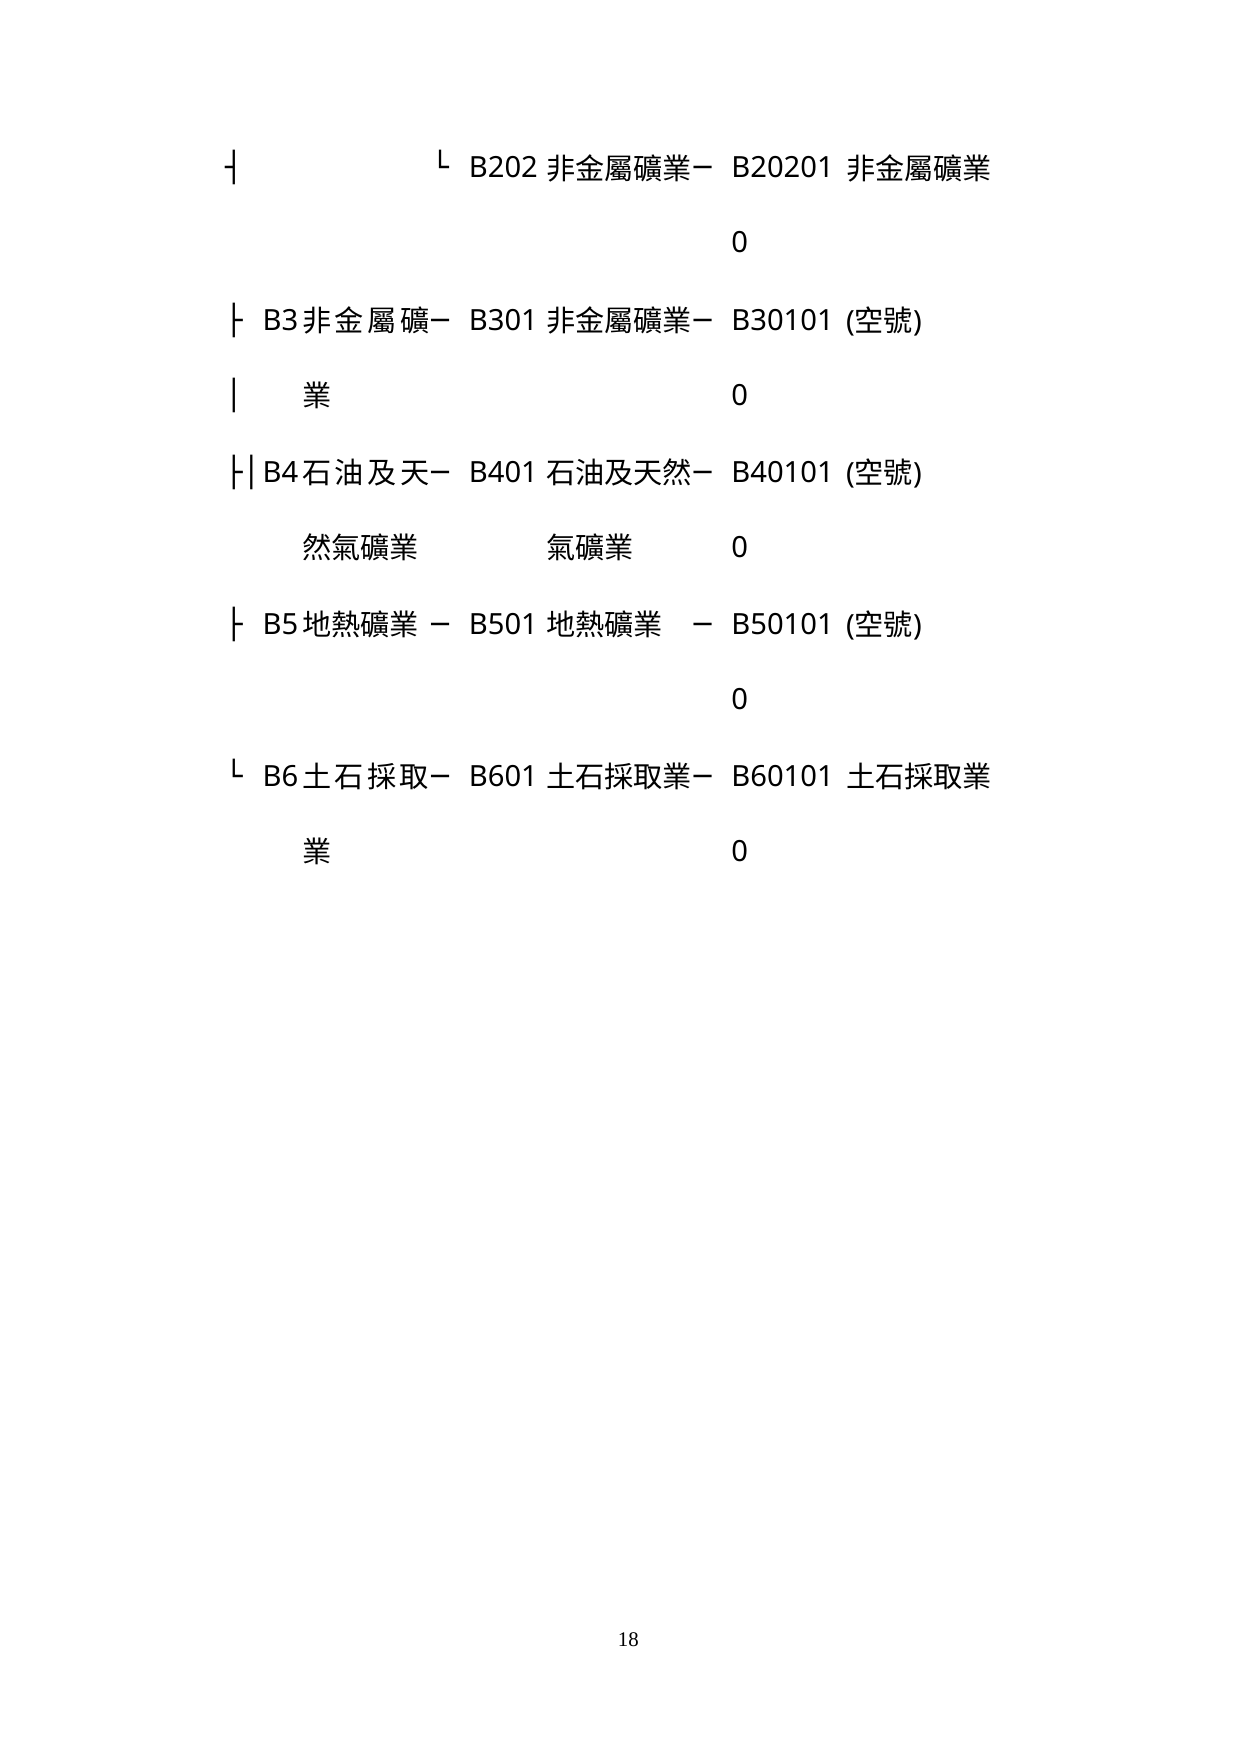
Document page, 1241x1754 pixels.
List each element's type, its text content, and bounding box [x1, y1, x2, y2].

table_cell ├│ [225, 431, 262, 583]
table_cell ─ [431, 735, 469, 887]
table_cell ┤ [225, 127, 262, 279]
table_cell 非金屬礦業 [300, 279, 431, 431]
table_cell (空號) [844, 279, 1219, 431]
table_cell (空號) [844, 431, 1219, 583]
table_cell ─ [694, 279, 731, 431]
table_cell 石油及天然氣礦業 [300, 431, 431, 583]
table_cell B202010 [731, 127, 844, 279]
table_cell 地熱礦業 [300, 583, 431, 735]
table_cell B601010 [731, 735, 844, 887]
table_cell B6 [263, 735, 300, 887]
table_cell B501 [469, 583, 544, 735]
table_cell ─ [431, 431, 469, 583]
table_cell B301010 [731, 279, 844, 431]
table_cell 土石採取業 [300, 735, 431, 887]
table_cell ─ [694, 583, 731, 735]
table_cell B401010 [731, 431, 844, 583]
table_cell ─ [694, 431, 731, 583]
table_cell 土石採取業 [544, 735, 694, 887]
table_cell B202 [469, 127, 544, 279]
table_cell ├ │ [225, 279, 262, 431]
table_cell ─ [694, 735, 731, 887]
table_cell [263, 127, 300, 279]
table_cell 非金屬礦業 [544, 127, 694, 279]
table_cell B3 [263, 279, 300, 431]
table_cell ─ [694, 127, 731, 279]
table_cell [300, 127, 431, 279]
table_cell 地熱礦業 [544, 583, 694, 735]
table_cell 土石採取業 [844, 735, 1219, 887]
table_cell B601 [469, 735, 544, 887]
table_cell 非金屬礦業 [544, 279, 694, 431]
table_cell B5 [263, 583, 300, 735]
table_cell 石油及天然氣礦業 [544, 431, 694, 583]
table_cell B301 [469, 279, 544, 431]
table_cell 非金屬礦業 [844, 127, 1219, 279]
table_cell B401 [469, 431, 544, 583]
table_cell B501010 [731, 583, 844, 735]
table_cell (空號) [844, 583, 1219, 735]
table_cell └ [431, 127, 469, 279]
table_cell B4 [263, 431, 300, 583]
table_cell ─ [431, 583, 469, 735]
table_cell ├ [225, 583, 262, 735]
table_cell ─ [431, 279, 469, 431]
table_cell └ [225, 735, 262, 887]
